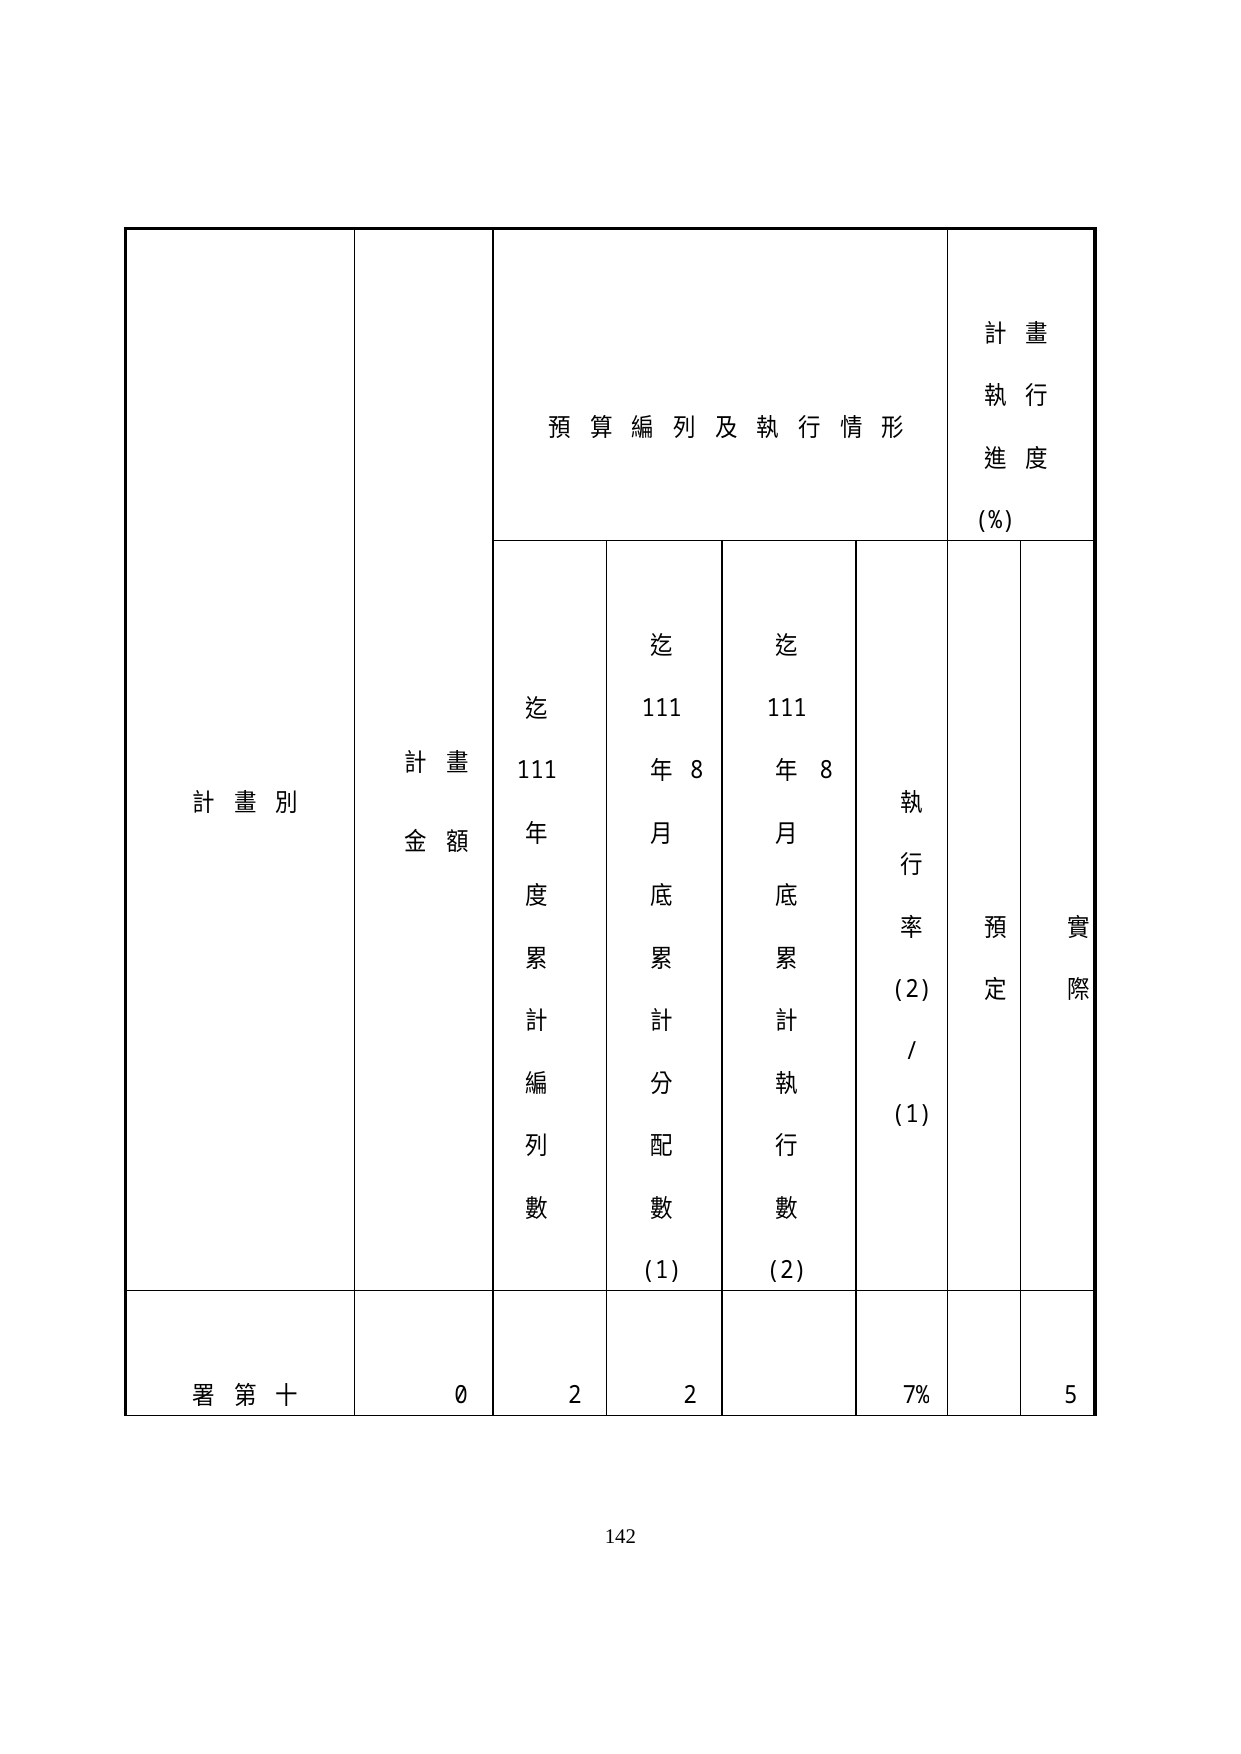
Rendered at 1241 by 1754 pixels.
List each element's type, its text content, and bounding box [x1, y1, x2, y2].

table_header 計畫 金額 [355, 230, 492, 1290]
table_cell 迄111年8月底累計執行數(2) [723, 541, 855, 1290]
table_cell 迄111年8月底累計分配數(1) [607, 541, 721, 1290]
table_cell 2 [494, 1291, 606, 1415]
table_header 計畫別 [127, 230, 354, 1290]
table_cell 執行率(2)/(1) [857, 541, 947, 1290]
table_header 預算編列及執行情形 [494, 230, 947, 540]
table_header 計畫執行進度(%) [948, 230, 1093, 540]
table_cell 2 [607, 1291, 721, 1415]
table_cell [723, 1291, 855, 1415]
table_cell 7% [857, 1291, 947, 1415]
table_cell 預定 [948, 541, 1020, 1290]
table_cell 0 [355, 1291, 492, 1415]
table_cell 5 [1021, 1291, 1093, 1415]
table_cell 迄111年度累計編列數 [494, 541, 606, 1290]
table_cell 實際 [1021, 541, 1093, 1290]
table_cell 署第十 [127, 1291, 354, 1415]
table_cell [948, 1291, 1020, 1415]
